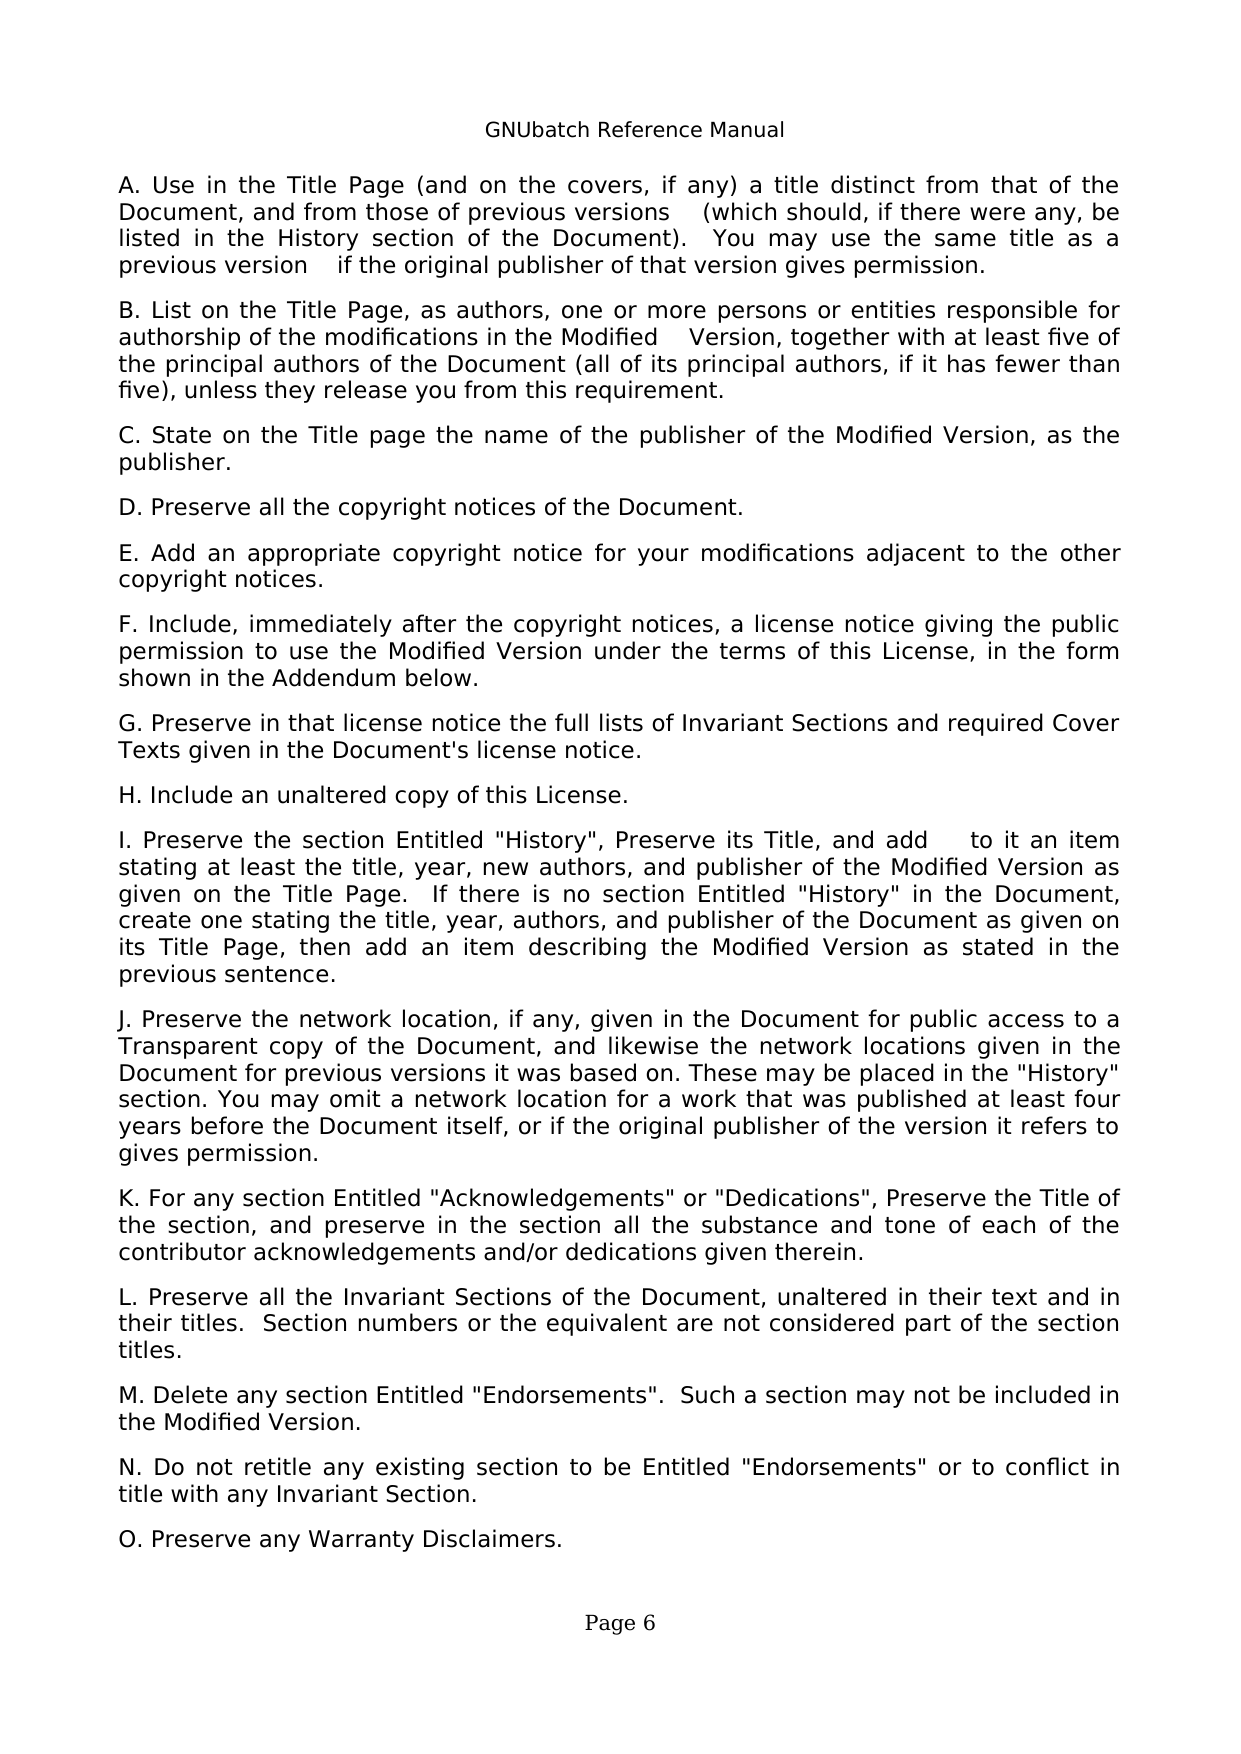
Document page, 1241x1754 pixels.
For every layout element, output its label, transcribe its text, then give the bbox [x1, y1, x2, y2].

text C. State on the Title page the name of the publisher of the Modified Version, as the publisher. [118, 423, 1122, 476]
text B. List on the Title Page, as authors, one or more persons or entities responsible for authorship of the modifications in the Modified Version, together with at least five of the principal authors of the Document (all of its principal authors, if it has fewer than five), unless they release you from this requirement. [118, 297, 1122, 404]
text K. For any section Entitled "Acknowledgements" or "Dedications", Preserve the Title of the section, and preserve in the section all the substance and tone of each of the contributor acknowledgements and/or dedications given therein. [118, 1185, 1122, 1265]
text A. Use in the Title Page (and on the covers, if any) a title distinct from that of the Document, and from those of previous versions (which should, if there were any, be listed in the History section of the Document). You may use the same title as a previous version if the original publisher of that version gives permission. [118, 172, 1122, 279]
text N. Do not retitle any existing section to be Entitled "Endorsements" or to conflict in title with any Invariant Section. [118, 1454, 1122, 1508]
text D. Preserve all the copyright notices of the Document. [118, 494, 1122, 521]
text L. Preserve all the Invariant Sections of the Document, unaltered in their text and in their titles. Section numbers or the equivalent are not considered part of the section titles. [118, 1284, 1122, 1364]
text G. Preserve in that license notice the full lists of Invariant Sections and required Cover Texts given in the Document's license notice. [118, 710, 1122, 764]
text I. Preserve the section Entitled "History", Preserve its Title, and add to it an item stating at least the title, year, new authors, and publisher of the Modified Version as given on the Title Page. If there is no section Entitled "History" in the Document, create one stating the title, year, authors, and publisher of the Document as given on its Title Page, then add an item describing the Modified Version as stated in the previous sentence. [118, 827, 1122, 988]
text J. Preserve the network location, if any, given in the Document for public access to a Transparent copy of the Document, and likewise the network locations given in the Document for previous versions it was based on. These may be placed in the "History" section. You may omit a network location for a work that was published at least four years before the Document itself, or if the original publisher of the version it refers to gives permission. [118, 1006, 1122, 1167]
text O. Preserve any Warranty Disclaimers. [118, 1526, 1122, 1553]
text E. Add an appropriate copyright notice for your modifications adjacent to the other copyright notices. [118, 540, 1122, 593]
text F. Include, immediately after the copyright notices, a license notice giving the public permission to use the Modified Version under the terms of this License, in the form shown in the Addendum below. [118, 612, 1122, 692]
text H. Include an unaltered copy of this License. [118, 782, 1122, 809]
text M. Delete any section Entitled "Endorsements". Such a section may not be included in the Modified Version. [118, 1382, 1122, 1436]
